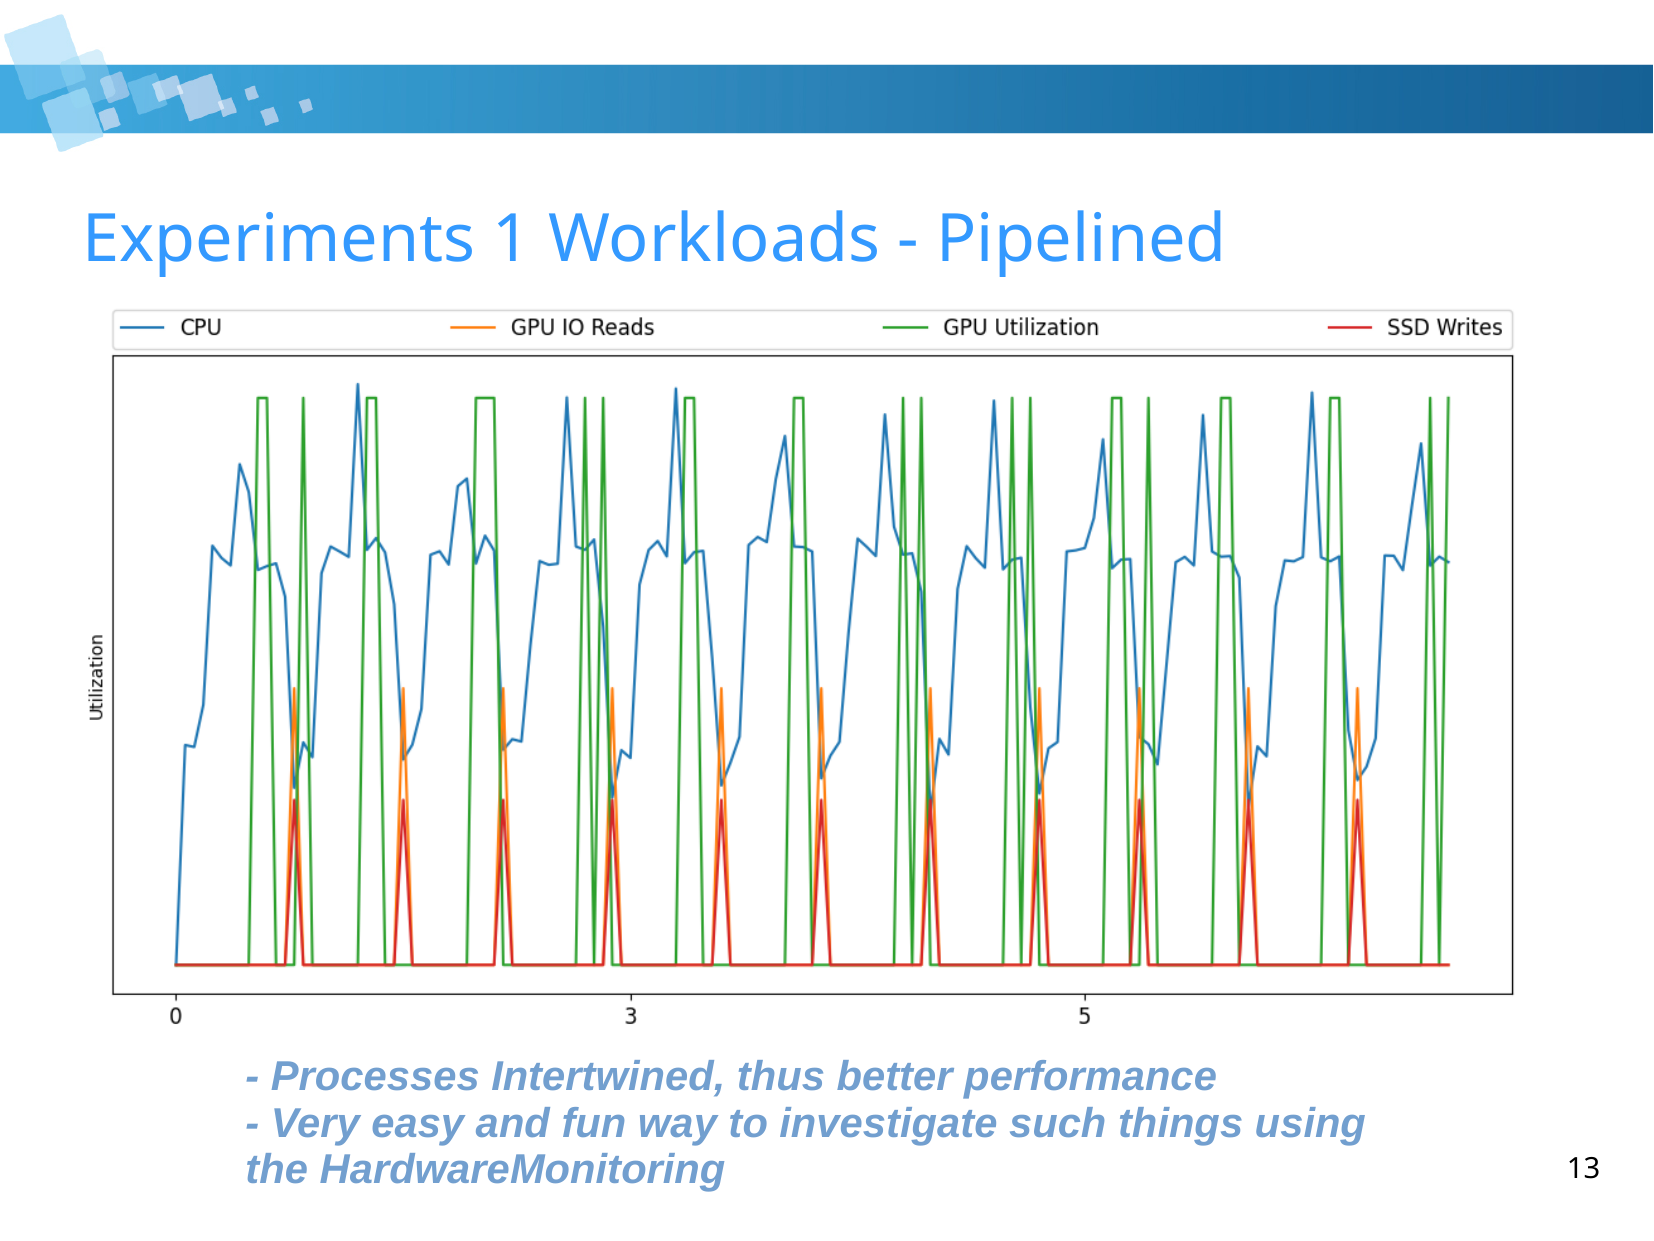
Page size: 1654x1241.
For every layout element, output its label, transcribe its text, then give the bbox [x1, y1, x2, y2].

title Experiments 1 Workloads - Pipelined [82, 132, 1571, 340]
picture [0, 0, 1653, 1238]
text_box - Processes Intertwined, thus better performance - Very easy and fun way to investigate such things using the HardwareMonitoring [230, 1048, 1404, 1241]
